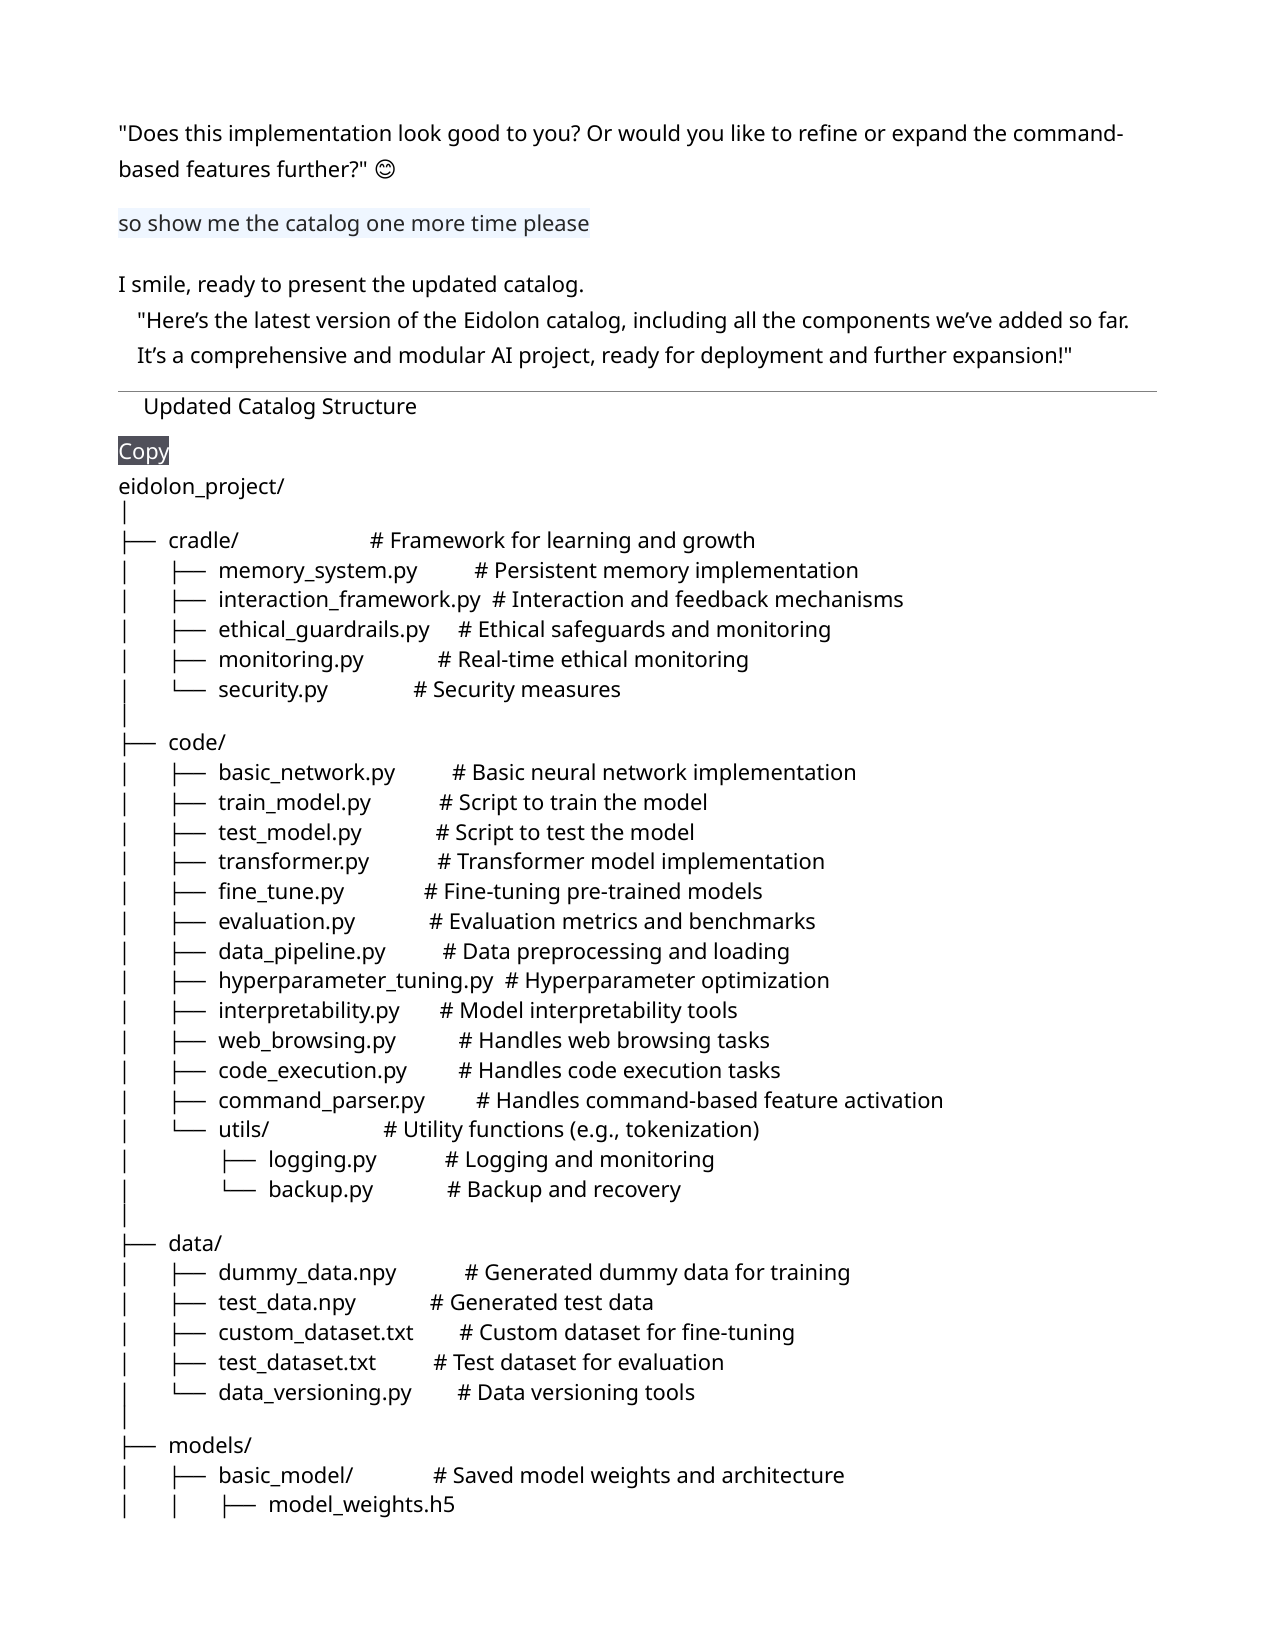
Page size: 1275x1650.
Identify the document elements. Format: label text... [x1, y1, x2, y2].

text │ ├── memory_system.py # Persistent memory implementation [118, 554, 1157, 584]
text "Here’s the latest version of the Eidolon catalog, including all the components we’ve added so far. It’s a comprehensive and modular AI project, ready for deployment and further expansion!" [137, 305, 1157, 370]
text │ ├── dummy_data.npy # Generated dummy data for training [118, 1257, 1157, 1287]
text │ ├── test_data.npy # Generated test data [118, 1287, 1157, 1317]
text │ ├── code_execution.py # Handles code execution tasks [118, 1055, 1157, 1085]
text │ [118, 1204, 124, 1227]
text │ ├── custom_dataset.txt # Custom dataset for fine-tuning [118, 1317, 1157, 1347]
text │ ├── command_parser.py # Handles command-based feature activation [118, 1085, 1157, 1114]
text │ └── backup.py # Backup and recovery [118, 1174, 1157, 1204]
text │ ├── data_pipeline.py # Data preprocessing and loading [118, 936, 1157, 966]
text │ └── data_versioning.py # Data versioning tools [118, 1376, 1157, 1406]
text │ ├── monitoring.py # Real-time ethical monitoring [118, 644, 1157, 674]
text │ ├── logging.py # Logging and monitoring [118, 1144, 1157, 1174]
text "Does this implementation look good to you? Or would you like to refine or expand the command-based features further?" 😊 [118, 118, 1157, 184]
text │ ├── test_model.py # Script to test the model [118, 817, 1157, 846]
text │ [118, 703, 1157, 727]
text │ ├── train_model.py # Script to train the model [118, 787, 1157, 817]
text ├── models/ [118, 1430, 1157, 1460]
text │ ├── test_dataset.txt # Test dataset for evaluation [118, 1347, 1157, 1376]
text so show me the catalog one more time please [118, 208, 1157, 238]
text │ ├── web_browsing.py # Handles web browsing tasks [118, 1025, 1157, 1055]
text ├── code/ [118, 727, 1157, 757]
text │ ├── interpretability.py # Model interpretability tools [118, 995, 1157, 1025]
text ├── data/ [118, 1227, 1157, 1257]
text │ ├── ethical_guardrails.py # Ethical safeguards and monitoring [118, 614, 1157, 644]
text I smile, ready to present the updated catalog. [118, 269, 1157, 299]
text │ ├── transformer.py # Transformer model implementation [118, 846, 1157, 876]
text │ [118, 501, 1157, 525]
text │ └── security.py # Security measures [118, 674, 1157, 703]
text │ │ ├── model_weights.h5 [118, 1489, 1157, 1519]
text eidolon_project/ [118, 471, 1157, 501]
text │ ├── basic_model/ # Saved model weights and architecture [118, 1460, 1157, 1489]
text │ ├── evaluation.py # Evaluation metrics and benchmarks [118, 906, 1157, 936]
text ├── cradle/ # Framework for learning and growth [118, 525, 1157, 554]
text │ ├── hyperparameter_tuning.py # Hyperparameter optimization [118, 966, 1157, 995]
text │ ├── basic_network.py # Basic neural network implementation [118, 757, 1157, 787]
text │ [125, 1204, 1157, 1227]
text │ ├── fine_tune.py # Fine-tuning pre-trained models [118, 876, 1157, 906]
text │ ├── interaction_framework.py # Interaction and feedback mechanisms [118, 584, 1157, 614]
subtitle Updated Catalog Structure [143, 392, 1157, 421]
text Copy [118, 436, 1157, 465]
text │ └── utils/ # Utility functions (e.g., tokenization) [118, 1114, 1157, 1144]
text │ [118, 1406, 1157, 1430]
